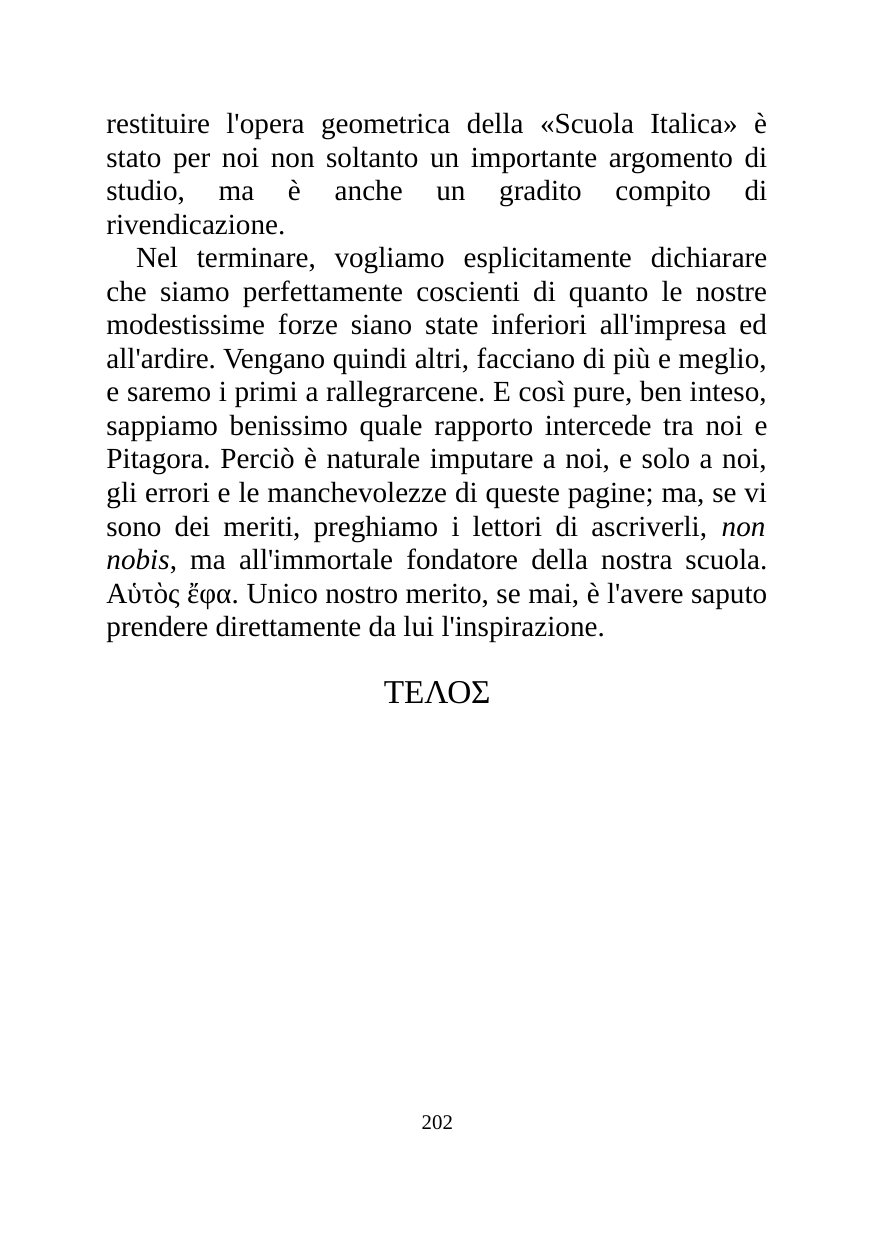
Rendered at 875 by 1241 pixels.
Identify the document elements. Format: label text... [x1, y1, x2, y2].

text Nel terminare, vogliamo esplicitamente dichiarare che siamo perfettamente coscienti di quanto le nostre modestissime forze siano state inferiori all'impresa ed all'ardire. Vengano quindi altri, facciano di più e meglio, e saremo i primi a rallegrarcene. E così pure, ben inteso, sappiamo benissimo quale rapporto intercede tra noi e Pitagora. Perciò è naturale imputare a noi, e solo a noi, gli errori e le manchevolezze di queste pagine; ma, se vi sono dei meriti, preghiamo i lettori di ascriverli, non nobis, ma all'immortale fondatore della nostra scuola. Αὑτὸς ἔφα. Unico nostro merito, se mai, è l'avere saputo prendere direttamente da lui l'inspirazione. [106, 240, 768, 643]
text restituire l'opera geometrica della «Scuola Italica» è stato per noi non soltanto un importante argomento di studio, ma è anche un gradito compito di rivendicazione. [106, 106, 768, 240]
text ΤΕΛΟΣ [106, 672, 768, 711]
